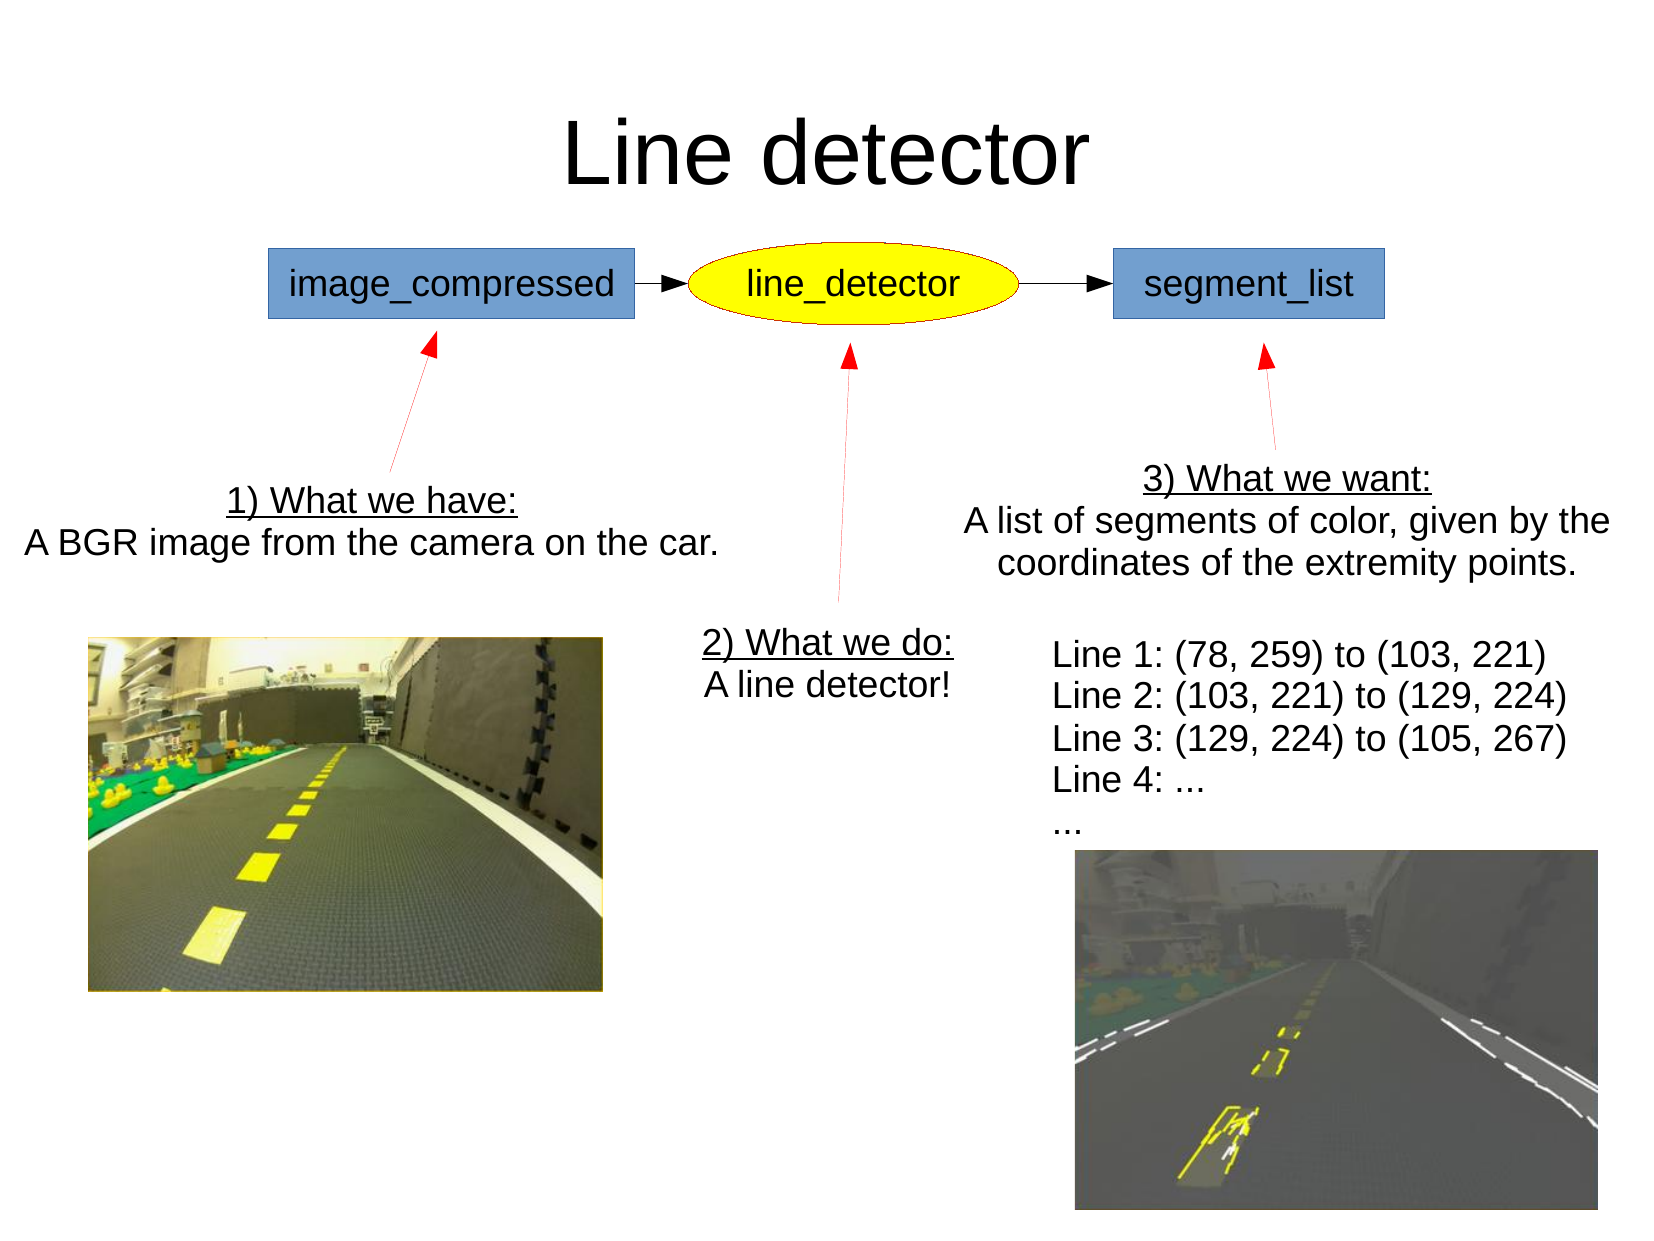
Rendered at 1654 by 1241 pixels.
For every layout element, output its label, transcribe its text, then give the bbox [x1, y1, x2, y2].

text_box image_compressed [268, 248, 635, 319]
text_box Line 1: (78, 259) to (103, 221) Line 2: (103, 221) to (129, 224) Line 3: (129, 224) to (105, 267) Line 4: ... ... [1037, 625, 1583, 851]
title Line detector [82, 49, 1571, 257]
text_box line_detector [688, 242, 1019, 325]
picture [88, 637, 603, 992]
picture [1074, 850, 1598, 1210]
text_box 2) What we do: A line detector! [686, 614, 969, 713]
text_box 1) What we have: A BGR image from the camera on the car. [0, 472, 751, 579]
text_box segment_list [1113, 248, 1385, 319]
text_box 3) What we want: A list of segments of color, given by the coordinates of the extremity points. [909, 449, 1654, 591]
